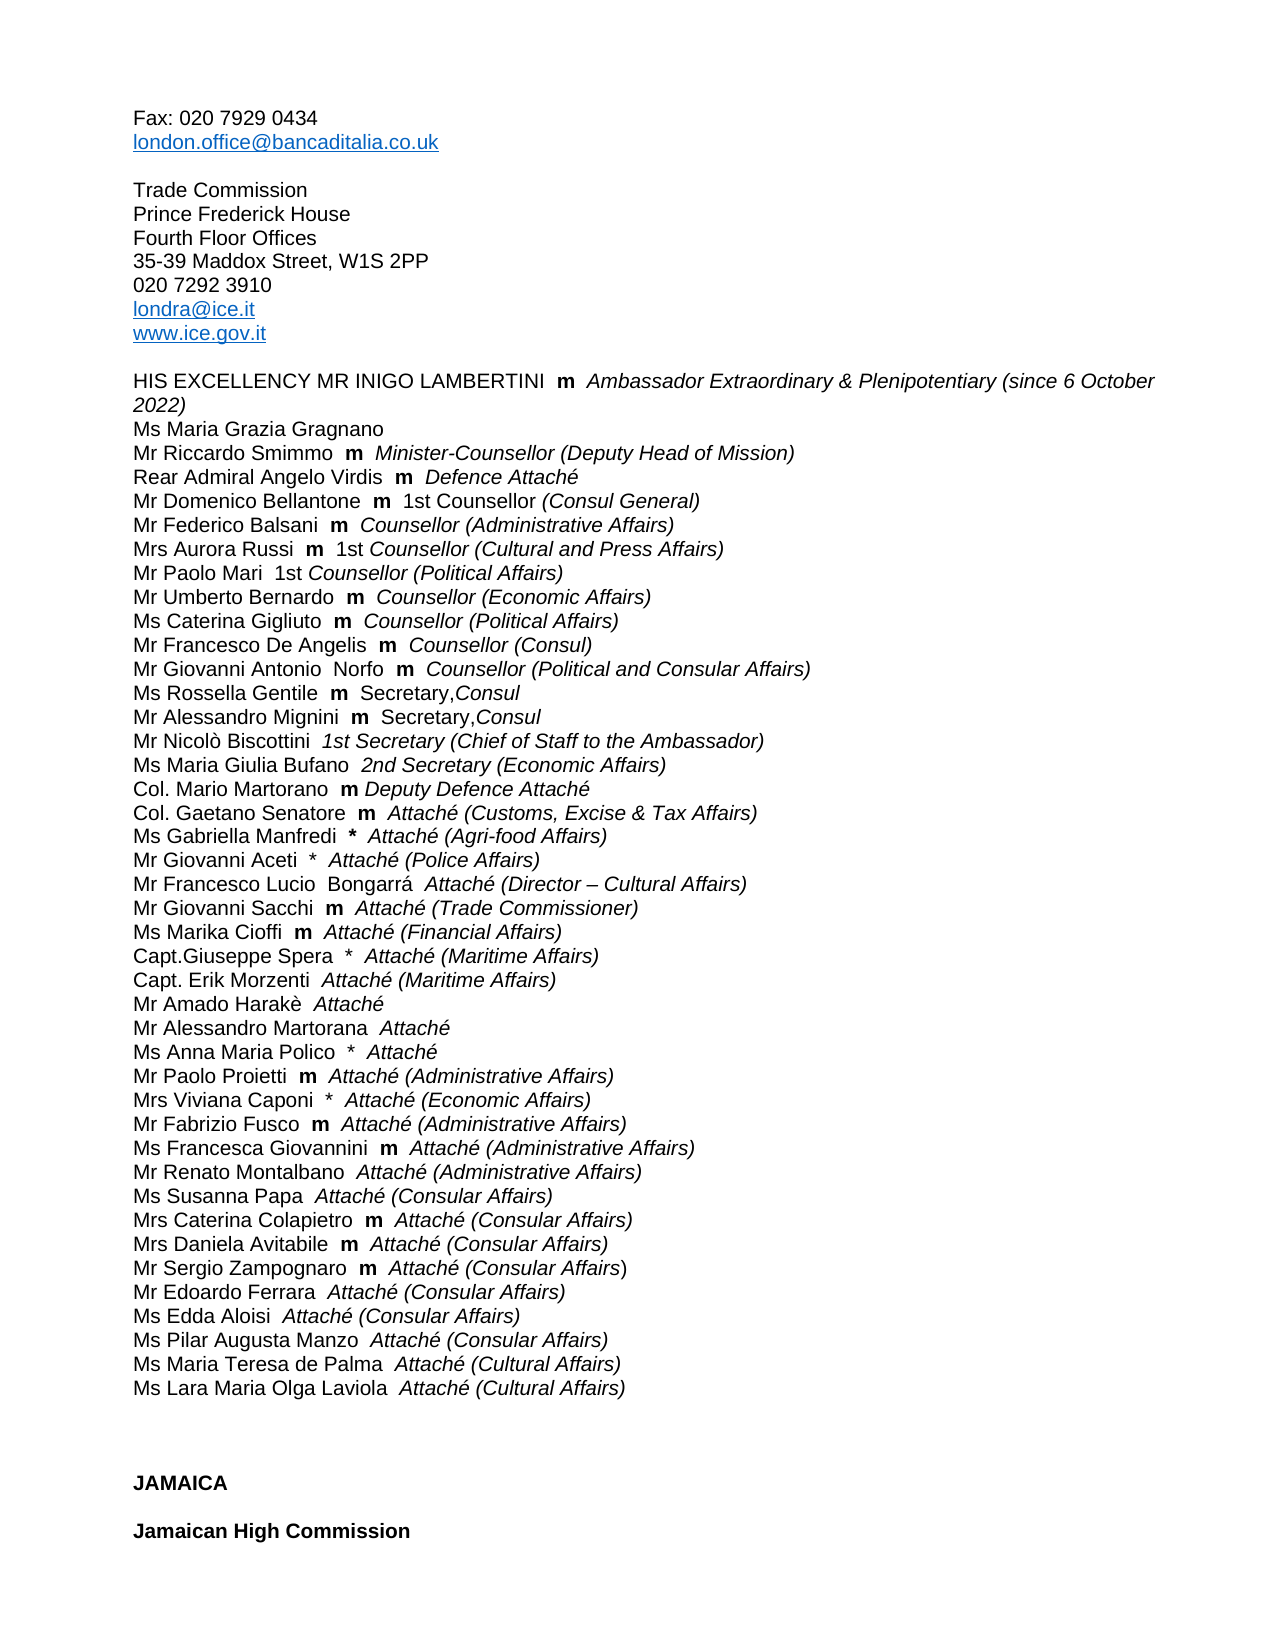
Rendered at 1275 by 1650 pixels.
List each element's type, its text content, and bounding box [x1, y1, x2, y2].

text Mr Umberto Bernardo m Counsellor (Economic Affairs) [133, 585, 1181, 609]
text Mr Riccardo Smimmo m Minister-Counsellor (Deputy Head of Mission) [133, 441, 1181, 465]
text www.ice.gov.it [133, 321, 1181, 345]
text londra@ice.it [133, 297, 1181, 321]
text Capt. Erik Morzenti Attaché (Maritime Affairs) [133, 968, 1181, 992]
text Ms Francesca Giovannini m Attaché (Administrative Affairs) [133, 1136, 1181, 1160]
text Mr Francesco De Angelis m Counsellor (Consul) [133, 633, 1181, 657]
text Fax: 020 7929 0434 [133, 106, 1181, 129]
text Ms Maria Teresa de Palma Attaché (Cultural Affairs) [133, 1351, 1181, 1375]
text Ms Anna Maria Polico * Attaché [133, 1040, 1181, 1064]
text Mr Amado Harakè Attaché [133, 992, 1181, 1016]
text Mrs Viviana Caponi * Attaché (Economic Affairs) [133, 1088, 1181, 1112]
text 020 7292 3910 [133, 273, 1181, 297]
text Ms Caterina Gigliuto m Counsellor (Political Affairs) [133, 609, 1181, 633]
text Ms Edda Aloisi Attaché (Consular Affairs) [133, 1303, 1181, 1327]
text Mr Alessandro Martorana Attaché [133, 1016, 1181, 1040]
text Prince Frederick House [133, 201, 1181, 225]
text Mr Alessandro Mignini m Secretary,Consul [133, 704, 1181, 728]
text Col. Mario Martorano m Deputy Defence Attaché [133, 776, 1181, 800]
text Mrs Aurora Russi m 1st Counsellor (Cultural and Press Affairs) [133, 537, 1181, 561]
text Trade Commission [133, 177, 1181, 201]
text Mr Edoardo Ferrara Attaché (Consular Affairs) [133, 1279, 1181, 1303]
text Ms Susanna Papa Attaché (Consular Affairs) [133, 1184, 1181, 1208]
text Mr Sergio Zampognaro m Attaché (Consular Affairs) [133, 1256, 1181, 1279]
text Ms Maria Grazia Gragnano [133, 417, 1181, 441]
text Ms Pilar Augusta Manzo Attaché (Consular Affairs) [133, 1327, 1181, 1351]
text Jamaican High Commission [133, 1519, 1181, 1543]
text Mr Nicolò Biscottini 1st Secretary (Chief of Staff to the Ambassador) [133, 728, 1181, 752]
text Rear Admiral Angelo Virdis m Defence Attaché [133, 465, 1181, 489]
text Mrs Caterina Colapietro m Attaché (Consular Affairs) [133, 1208, 1181, 1232]
text JAMAICA [133, 1471, 1181, 1495]
text Mr Fabrizio Fusco m Attaché (Administrative Affairs) [133, 1112, 1181, 1136]
text Mr Federico Balsani m Counsellor (Administrative Affairs) [133, 513, 1181, 537]
text Ms Rossella Gentile m Secretary,Consul [133, 681, 1181, 704]
text london.office@bancaditalia.co.uk [133, 129, 1181, 153]
text Mr Giovanni Aceti * Attaché (Police Affairs) [133, 848, 1181, 872]
text Ms Lara Maria Olga Laviola Attaché (Cultural Affairs) [133, 1375, 1181, 1399]
text Mr Renato Montalbano Attaché (Administrative Affairs) [133, 1160, 1181, 1184]
text Mr Giovanni Sacchi m Attaché (Trade Commissioner) [133, 896, 1181, 920]
text Fourth Floor Offices [133, 225, 1181, 249]
text Capt.Giuseppe Spera * Attaché (Maritime Affairs) [133, 944, 1181, 968]
text 35-39 Maddox Street, W1S 2PP [133, 249, 1181, 273]
text Mr Paolo Mari 1st Counsellor (Political Affairs) [133, 561, 1181, 585]
text Mrs Daniela Avitabile m Attaché (Consular Affairs) [133, 1232, 1181, 1256]
text Mr Giovanni Antonio Norfo m Counsellor (Political and Consular Affairs) [133, 657, 1181, 681]
text Mr Paolo Proietti m Attaché (Administrative Affairs) [133, 1064, 1181, 1088]
text Mr Domenico Bellantone m 1st Counsellor (Consul General) [133, 489, 1181, 513]
text Ms Gabriella Manfredi * Attaché (Agri-food Affairs) [133, 824, 1181, 848]
text Ms Marika Cioffi m Attaché (Financial Affairs) [133, 920, 1181, 944]
text Ms Maria Giulia Bufano 2nd Secretary (Economic Affairs) [133, 752, 1181, 776]
text HIS EXCELLENCY MR INIGO LAMBERTINI m Ambassador Extraordinary & Plenipotentiary (since 6 October 2022) [133, 369, 1181, 417]
text Mr Francesco Lucio Bongarrá Attaché (Director – Cultural Affairs) [133, 872, 1181, 896]
text Col. Gaetano Senatore m Attaché (Customs, Excise & Tax Affairs) [133, 800, 1181, 824]
